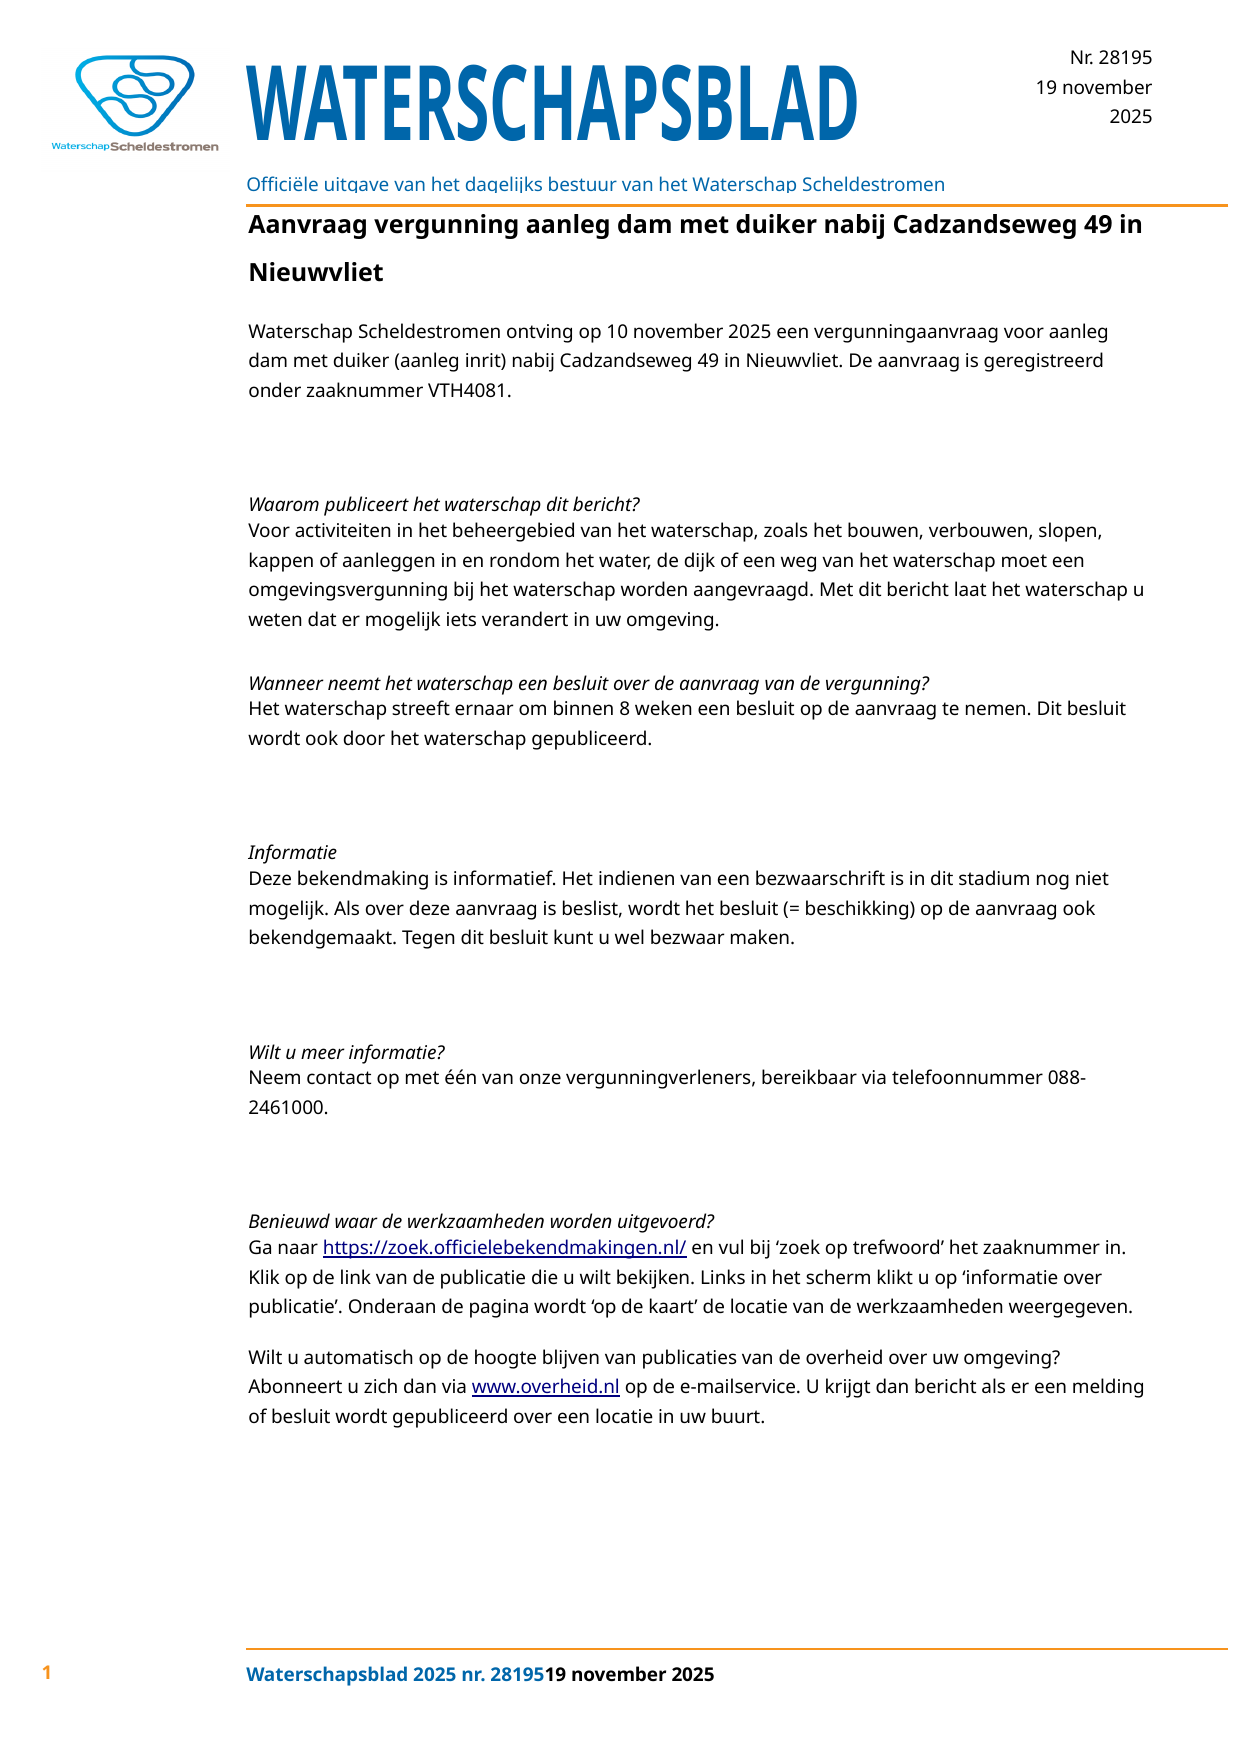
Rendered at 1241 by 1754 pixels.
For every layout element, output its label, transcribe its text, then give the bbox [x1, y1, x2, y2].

text Informatie [248, 839, 1152, 865]
text Het waterschap streeft ernaar om binnen 8 weken een besluit op de aanvraag te nemen. Dit besluit wordt ook door het waterschap gepubliceerd. [248, 696, 1152, 751]
text Wilt u meer informatie? [248, 1039, 1152, 1064]
text Wanneer neemt het waterschap een besluit over de aanvraag van de vergunning? [248, 670, 1152, 696]
text Voor activiteiten in het beheergebied van het waterschap, zoals het bouwen, verbouwen, slopen, kappen of aanleggen in en rondom het water, de dijk of een weg van het waterschap moet een omgevingsvergunning bij het waterschap worden aangevraagd. Met dit bericht laat het waterschap u weten dat er mogelijk iets verandert in uw omgeving. [248, 517, 1152, 632]
text Waarom publiceert het waterschap dit bericht? [248, 491, 1152, 517]
text Aanvraag vergunning aanleg dam met duiker nabij Cadzandseweg 49 in Nieuwvliet [248, 207, 1152, 288]
text Deze bekendmaking is informatief. Het indienen van een bezwaarschrift is in dit stadium nog niet mogelijk. Als over deze aanvraag is beslist, wordt het besluit (= beschikking) op de aanvraag ook bekendgemaakt. Tegen dit besluit kunt u wel bezwaar maken. [248, 865, 1152, 950]
text Benieuwd waar de werkzaamheden worden uitgevoerd? [248, 1208, 1152, 1234]
text Waterschap Scheldestromen ontving op 10 november 2025 een vergunningaanvraag voor aanleg dam met duiker (aanleg inrit) nabij Cadzandseweg 49 in Nieuwvliet. De aanvraag is geregistreerd onder zaaknummer VTH4081. [248, 318, 1152, 403]
text Neem contact op met één van onze vergunningverleners, bereikbaar via telefoonnummer 088-2461000. [248, 1064, 1152, 1120]
text Ga naar https://zoek.officielebekendmakingen.nl/ en vul bij ‘zoek op trefwoord’ het zaaknummer in. Klik op de link van de publicatie die u wilt bekijken. Links in het scherm klikt u op ‘informatie over publicatie’. Onderaan de pagina wordt ‘op de kaart’ de locatie van de werkzaamheden weergegeven. [248, 1234, 1152, 1319]
text Wilt u automatisch op de hoogte blijven van publicaties van de overheid over uw omgeving? Abonneert u zich dan via www.overheid.nl op de e-mailservice. U krijgt dan bericht als er een melding of besluit wordt gepubliceerd over een locatie in uw buurt. [248, 1344, 1152, 1429]
picture [41, 47, 231, 172]
